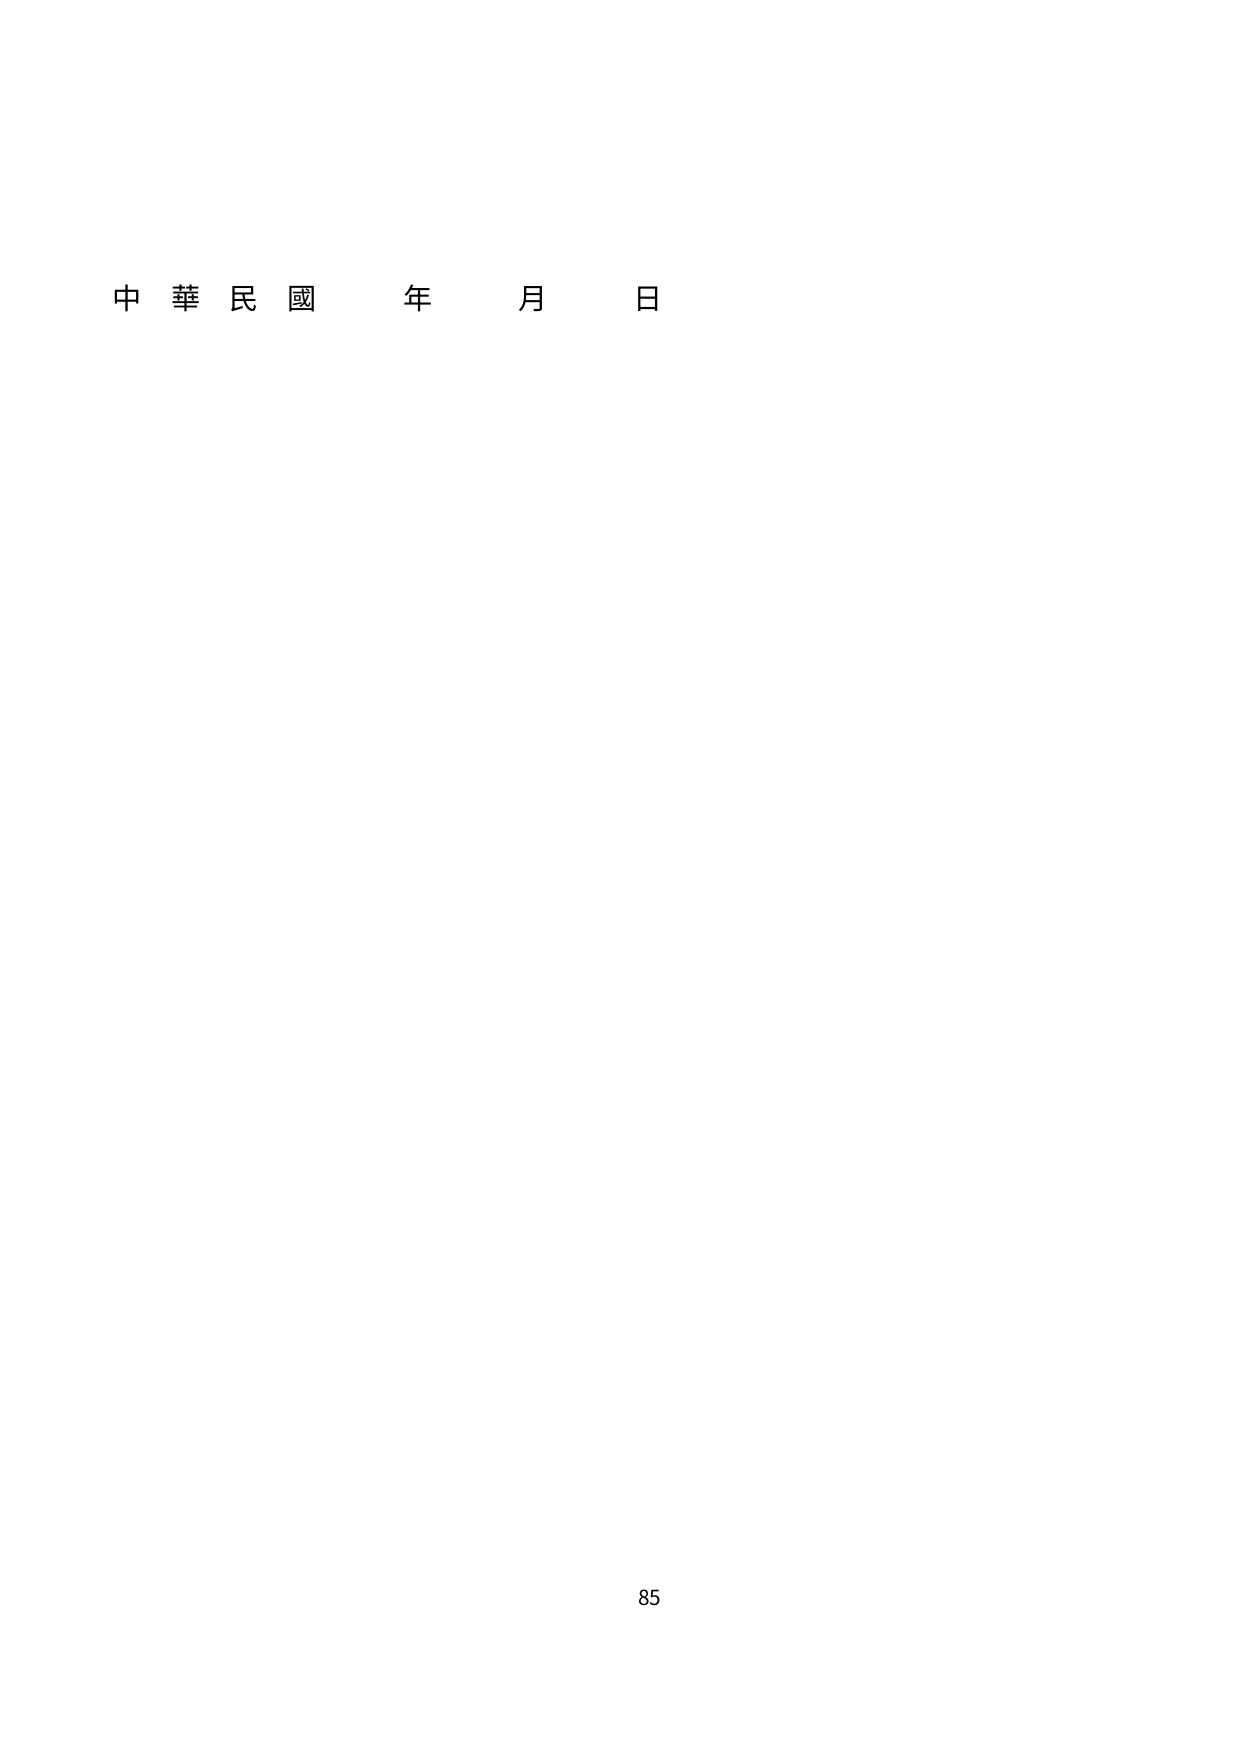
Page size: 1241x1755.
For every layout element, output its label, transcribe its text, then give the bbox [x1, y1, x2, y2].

text 中 華 民 國 年 月 日 [112, 276, 1128, 318]
